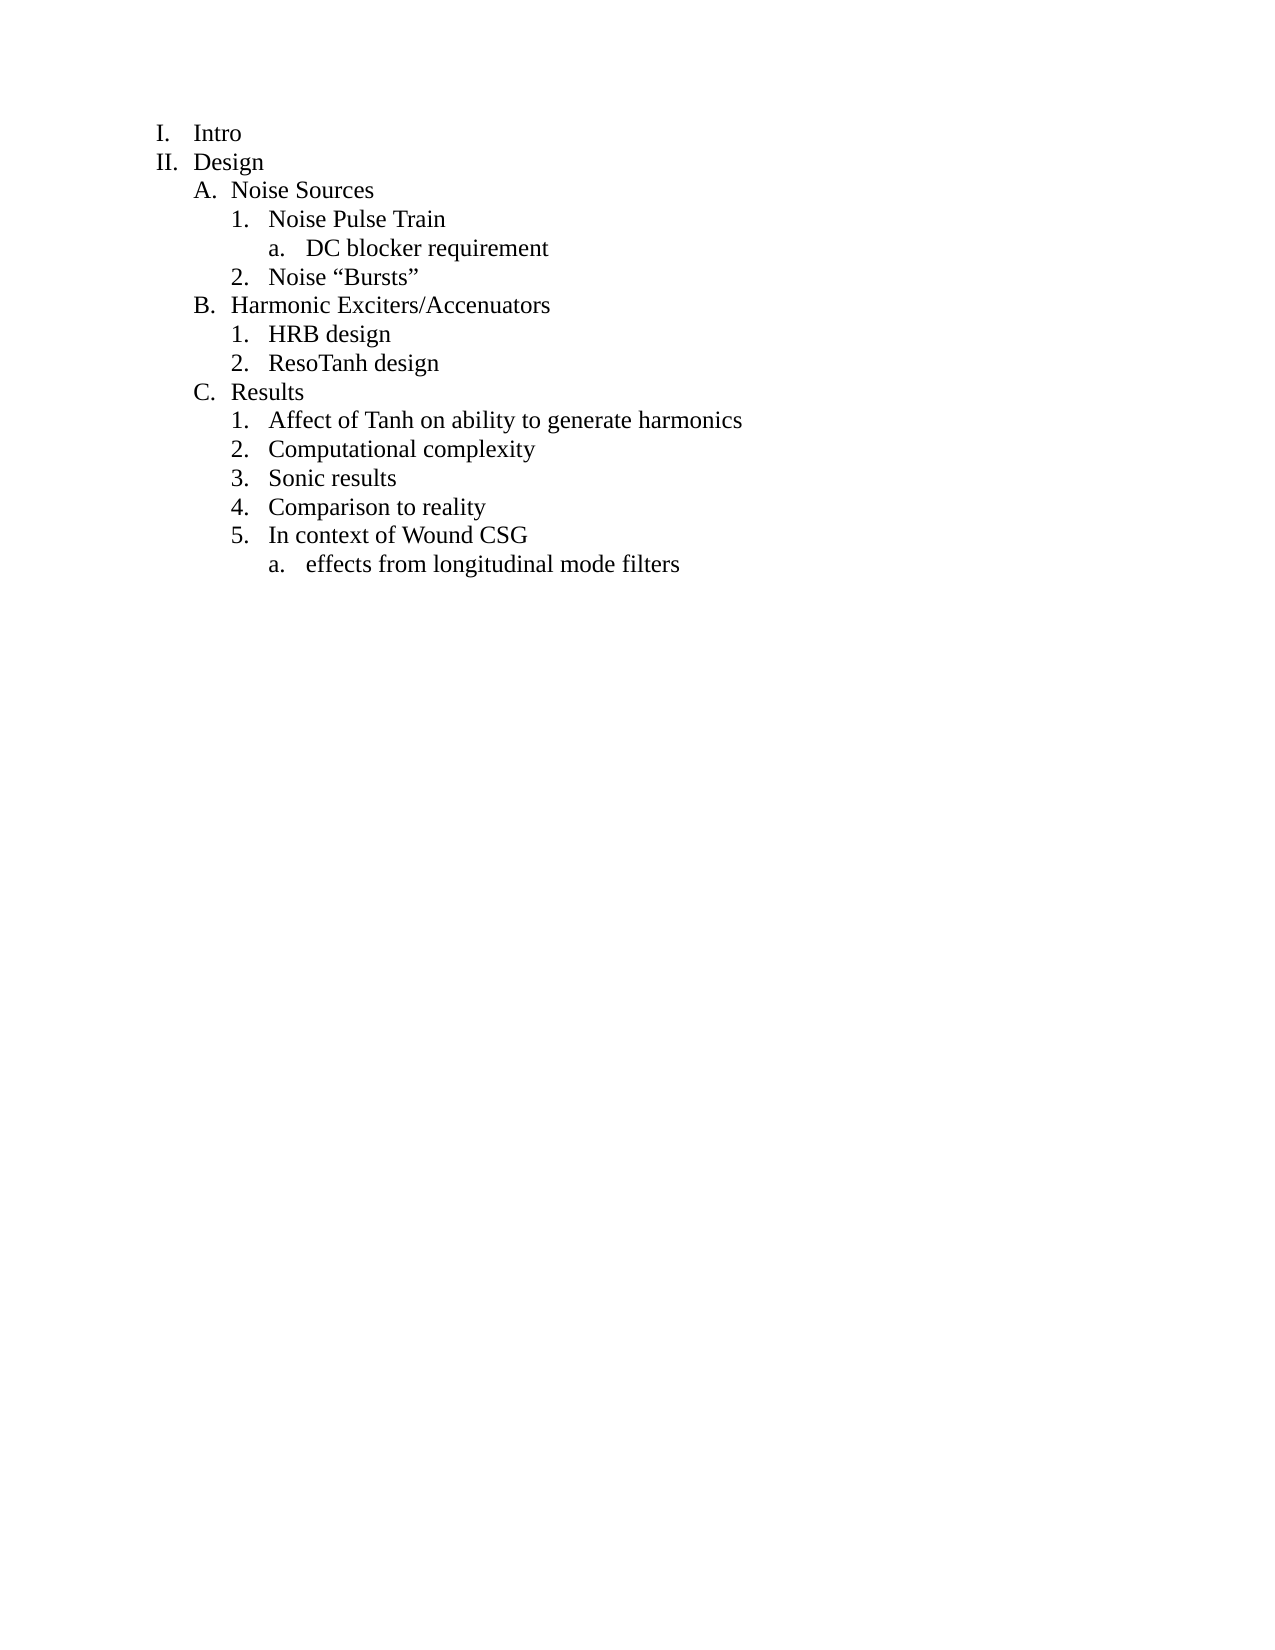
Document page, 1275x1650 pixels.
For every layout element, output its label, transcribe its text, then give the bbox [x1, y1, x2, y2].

list Noise Sources [193, 176, 1157, 204]
list Sonic results [231, 463, 1157, 492]
list ResoTanh design [231, 348, 1157, 377]
list Harmonic Exciters/Accenuators [193, 291, 1157, 319]
list Comparison to reality [231, 492, 1157, 521]
list effects from longitudinal mode filters [268, 549, 1157, 578]
list HRB design [231, 319, 1157, 348]
list Noise “Bursts” [231, 262, 1157, 291]
list In context of Wound CSG [231, 521, 1157, 549]
list Computational complexity [231, 434, 1157, 463]
list Intro [156, 118, 1157, 147]
list Affect of Tanh on ability to generate harmonics [231, 406, 1157, 434]
list DC blocker requirement [268, 233, 1157, 262]
list Results [193, 377, 1157, 406]
list Noise Pulse Train [231, 204, 1157, 233]
list Design [156, 147, 1157, 176]
